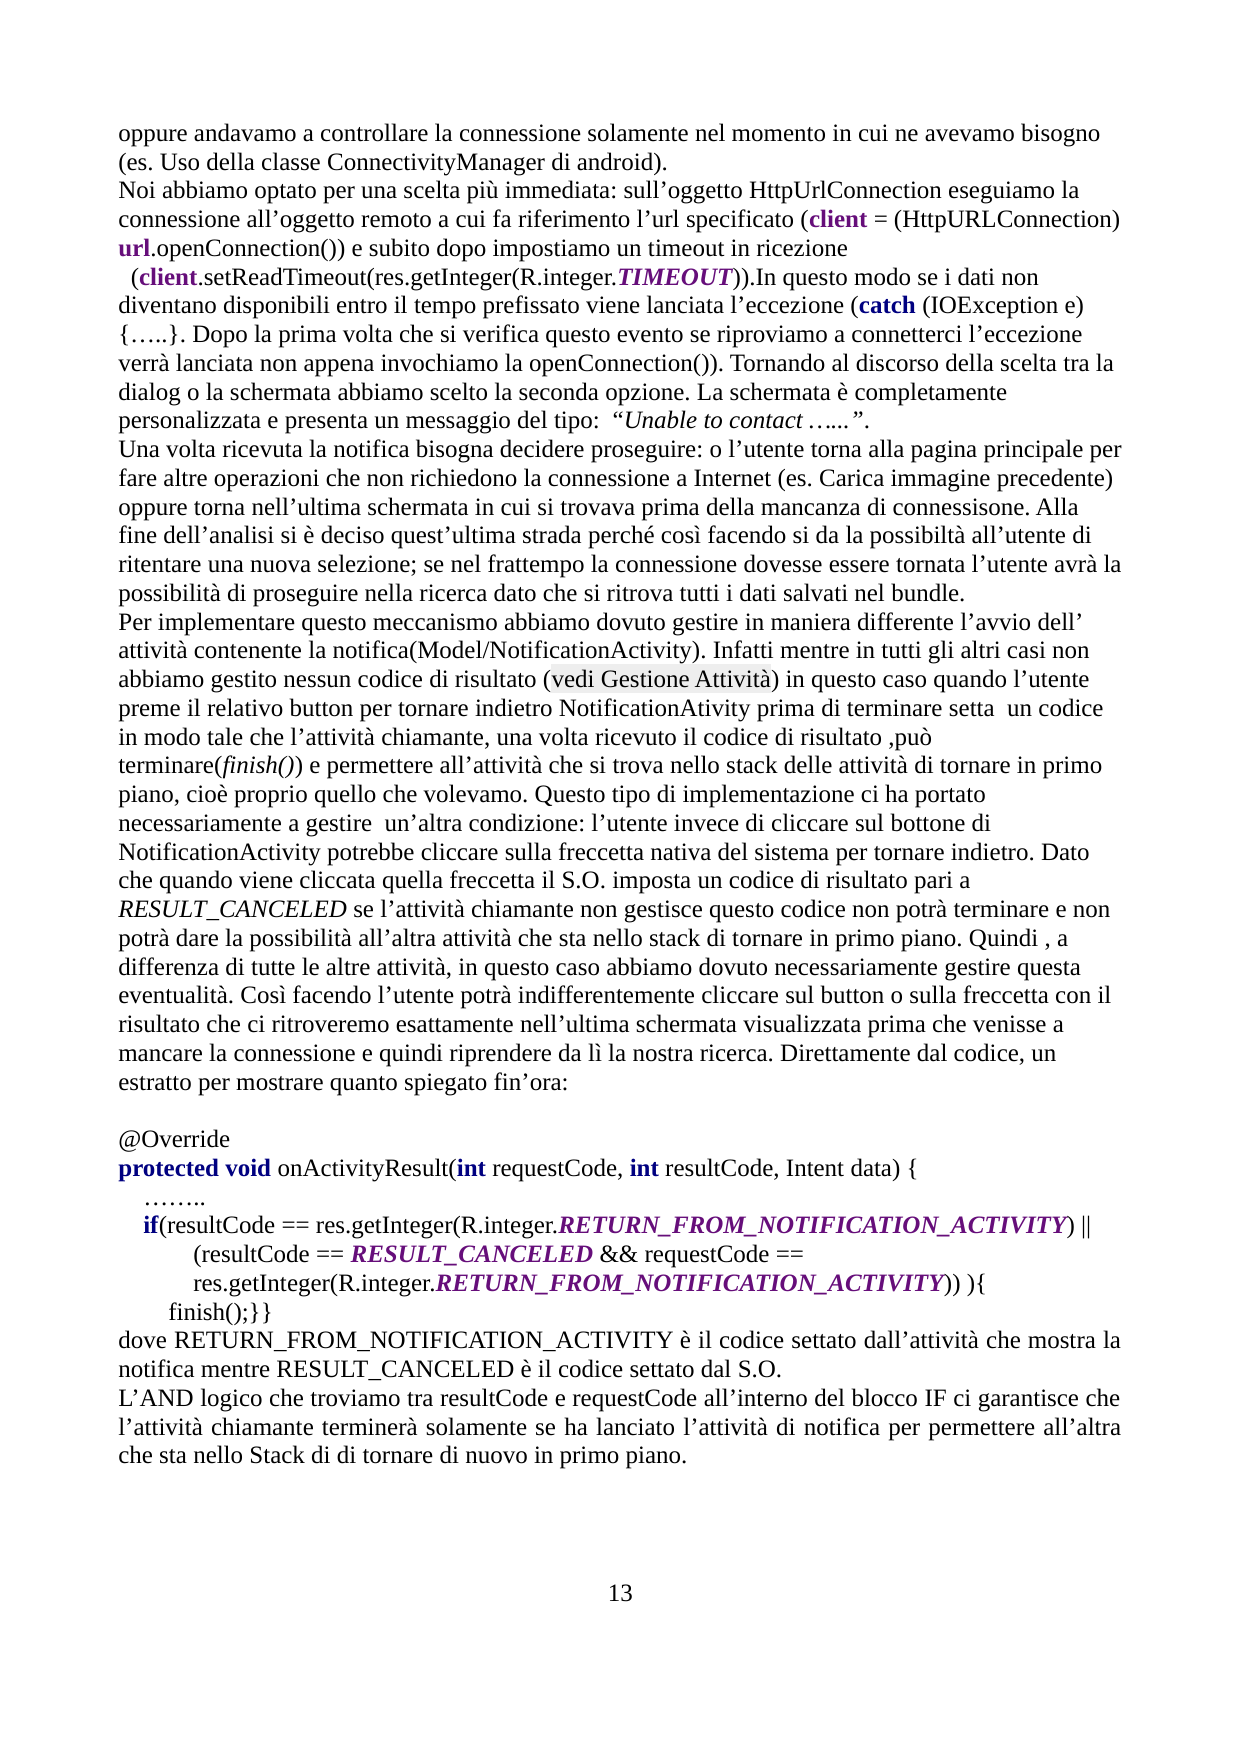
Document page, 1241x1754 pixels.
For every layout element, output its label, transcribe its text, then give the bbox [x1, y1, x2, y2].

text (client.setReadTimeout(res.getInteger(R.integer.TIMEOUT)).In questo modo se i dati non diventano disponibili entro il tempo prefissato viene lanciata l’eccezione (catch (IOException e) {…..}. Dopo la prima volta che si verifica questo evento se riproviamo a connetterci l’eccezione verrà lanciata non appena invochiamo la openConnection()). Tornando al discorso della scelta tra la dialog o la schermata abbiamo scelto la seconda opzione. La schermata è completamente personalizzata e presenta un messaggio del tipo: “Unable to contact …...”. [118, 262, 1122, 434]
text L’AND logico che troviamo tra resultCode e requestCode all’interno del blocco IF ci garantisce che l’attività chiamante terminerà solamente se ha lanciato l’attività di notifica per permettere all’altra che sta nello Stack di di tornare di nuovo in primo piano. [118, 1383, 1122, 1469]
text Per implementare questo meccanismo abbiamo dovuto gestire in maniera differente l’avvio dell’ attività contenente la notifica(Model/NotificationActivity). Infatti mentre in tutti gli altri casi non abbiamo gestito nessun codice di risultato (vedi Gestione Attività) in questo caso quando l’utente preme il relativo button per tornare indietro NotificationAtivity prima di terminare setta un codice in modo tale che l’attività chiamante, una volta ricevuto il codice di risultato ,può terminare(finish()) e permettere all’attività che si trova nello stack delle attività di tornare in primo piano, cioè proprio quello che volevamo. Questo tipo di implementazione ci ha portato necessariamente a gestire un’altra condizione: l’utente invece di cliccare sul bottone di NotificationActivity potrebbe cliccare sulla freccetta nativa del sistema per tornare indietro. Dato che quando viene cliccata quella freccetta il S.O. imposta un codice di risultato pari a RESULT_CANCELED se l’attività chiamante non gestisce questo codice non potrà terminare e non potrà dare la possibilità all’altra attività che sta nello stack di tornare in primo piano. Quindi , a differenza di tutte le altre attività, in questo caso abbiamo dovuto necessariamente gestire questa eventualità. Così facendo l’utente potrà indifferentemente cliccare sul button o sulla freccetta con il risultato che ci ritroveremo esattamente nell’ultima schermata visualizzata prima che venisse a mancare la connessione e quindi riprendere da lì la nostra ricerca. Direttamente dal codice, un estratto per mostrare quanto spiegato fin’ora: [118, 607, 1122, 1096]
text oppure andavamo a controllare la connessione solamente nel momento in cui ne avevamo bisogno (es. Uso della classe ConnectivityManager di android). [118, 118, 1122, 176]
text if(resultCode == res.getInteger(R.integer.RETURN_FROM_NOTIFICATION_ACTIVITY) || [118, 1211, 1122, 1239]
text Una volta ricevuta la notifica bisogna decidere proseguire: o l’utente torna alla pagina principale per fare altre operazioni che non richiedono la connessione a Internet (es. Carica immagine precedente) oppure torna nell’ultima schermata in cui si trovava prima della mancanza di connessisone. Alla fine dell’analisi si è deciso quest’ultima strada perché così facendo si da la possibiltà all’utente di ritentare una nuova selezione; se nel frattempo la connessione dovesse essere tornata l’utente avrà la possibilità di proseguire nella ricerca dato che si ritrova tutti i dati salvati nel bundle. [118, 434, 1122, 607]
text …….. [118, 1182, 1122, 1211]
text res.getInteger(R.integer.RETURN_FROM_NOTIFICATION_ACTIVITY)) ){ [118, 1268, 1122, 1297]
text dove RETURN_FROM_NOTIFICATION_ACTIVITY è il codice settato dall’attività che mostra la notifica mentre RESULT_CANCELED è il codice settato dal S.O. [118, 1326, 1122, 1383]
text finish();}} [118, 1297, 1122, 1326]
text protected void onActivityResult(int requestCode, int resultCode, Intent data) { [118, 1153, 1122, 1182]
text (resultCode == RESULT_CANCELED && requestCode == [118, 1239, 1122, 1268]
text Noi abbiamo optato per una scelta più immediata: sull’oggetto HttpUrlConnection eseguiamo la connessione all’oggetto remoto a cui fa riferimento l’url specificato (client = (HttpURLConnection) url.openConnection()) e subito dopo impostiamo un timeout in ricezione [118, 176, 1122, 262]
text @Override [118, 1124, 1122, 1153]
